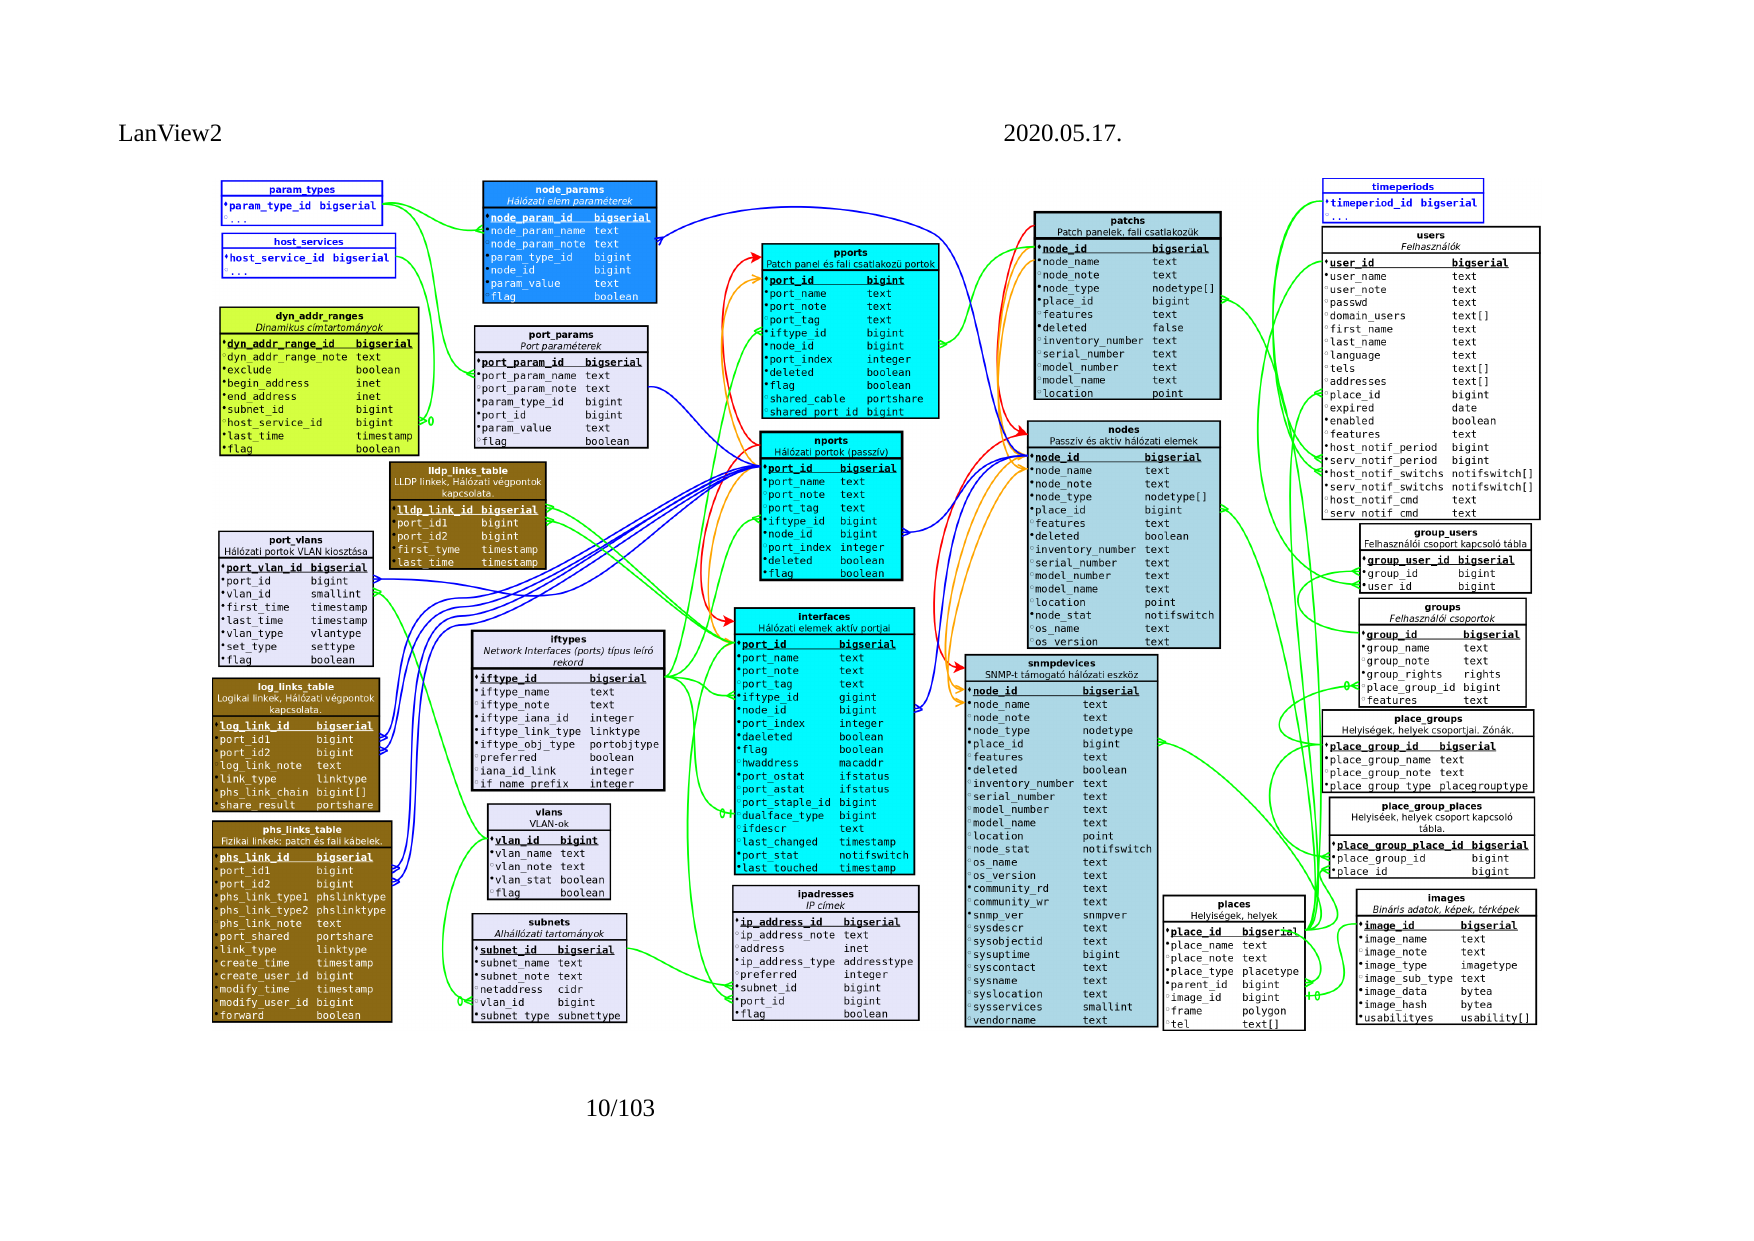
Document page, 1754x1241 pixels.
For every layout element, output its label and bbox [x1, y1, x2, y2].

picture [220, 183, 1534, 1026]
